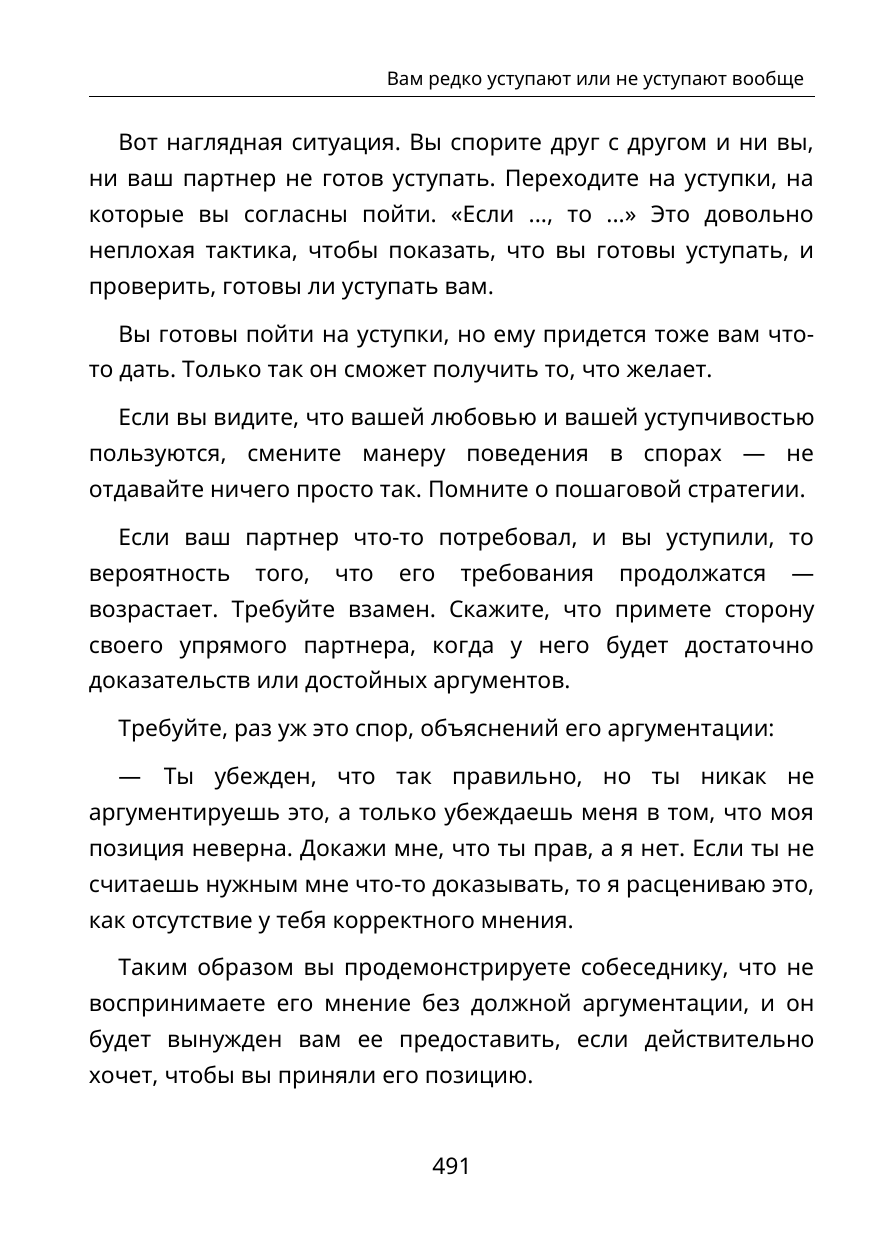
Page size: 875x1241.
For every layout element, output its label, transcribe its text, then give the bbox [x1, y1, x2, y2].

text Требуйте, раз уж это спор, объяснений его аргументации: [88, 712, 815, 743]
text Вот наглядная ситуация. Вы спорите друг с другом и ни вы, ни ваш партнер не готов уступать. Переходите на уступки, на которые вы согласны пойти. «Если ..., то ...» Это довольно неплохая тактика, чтобы показать, что вы готовы уступать, и проверить, готовы ли уступать вам. [88, 126, 815, 301]
text Таким образом вы продемонстрируете собеседнику, что не воспринимаете его мнение без должной аргументации, и он будет вынужден вам ее предоставить, если действительно хочет, чтобы вы приняли его позицию. [88, 951, 815, 1090]
text Вы готовы пойти на уступки, но ему придется тоже вам что-то дать. Только так он сможет получить то, что желает. [88, 317, 815, 385]
text Если ваш партнер что-то потребовал, и вы уступили, то вероятность того, что его требования продолжатся — возрастает. Требуйте взамен. Скажите, что примете сторону своего упрямого партнера, когда у него будет достаточно доказательств или достойных аргументов. [88, 521, 815, 696]
list Ты убежден, что так правильно, но ты никак не аргументируешь это, а только убеждаешь меня в том, что моя позиция неверна. Докажи мне, что ты прав, а я нет. Если ты не считаешь нужным мне что-то доказывать, то я расцениваю это, как отсутствие у тебя корректного мнения. [88, 760, 815, 935]
text Если вы видите, что вашей любовью и вашей уступчивостью пользуются, смените манеру поведения в спорах — не отдавайте ничего просто так. Помните о пошаговой стратегии. [88, 401, 815, 504]
